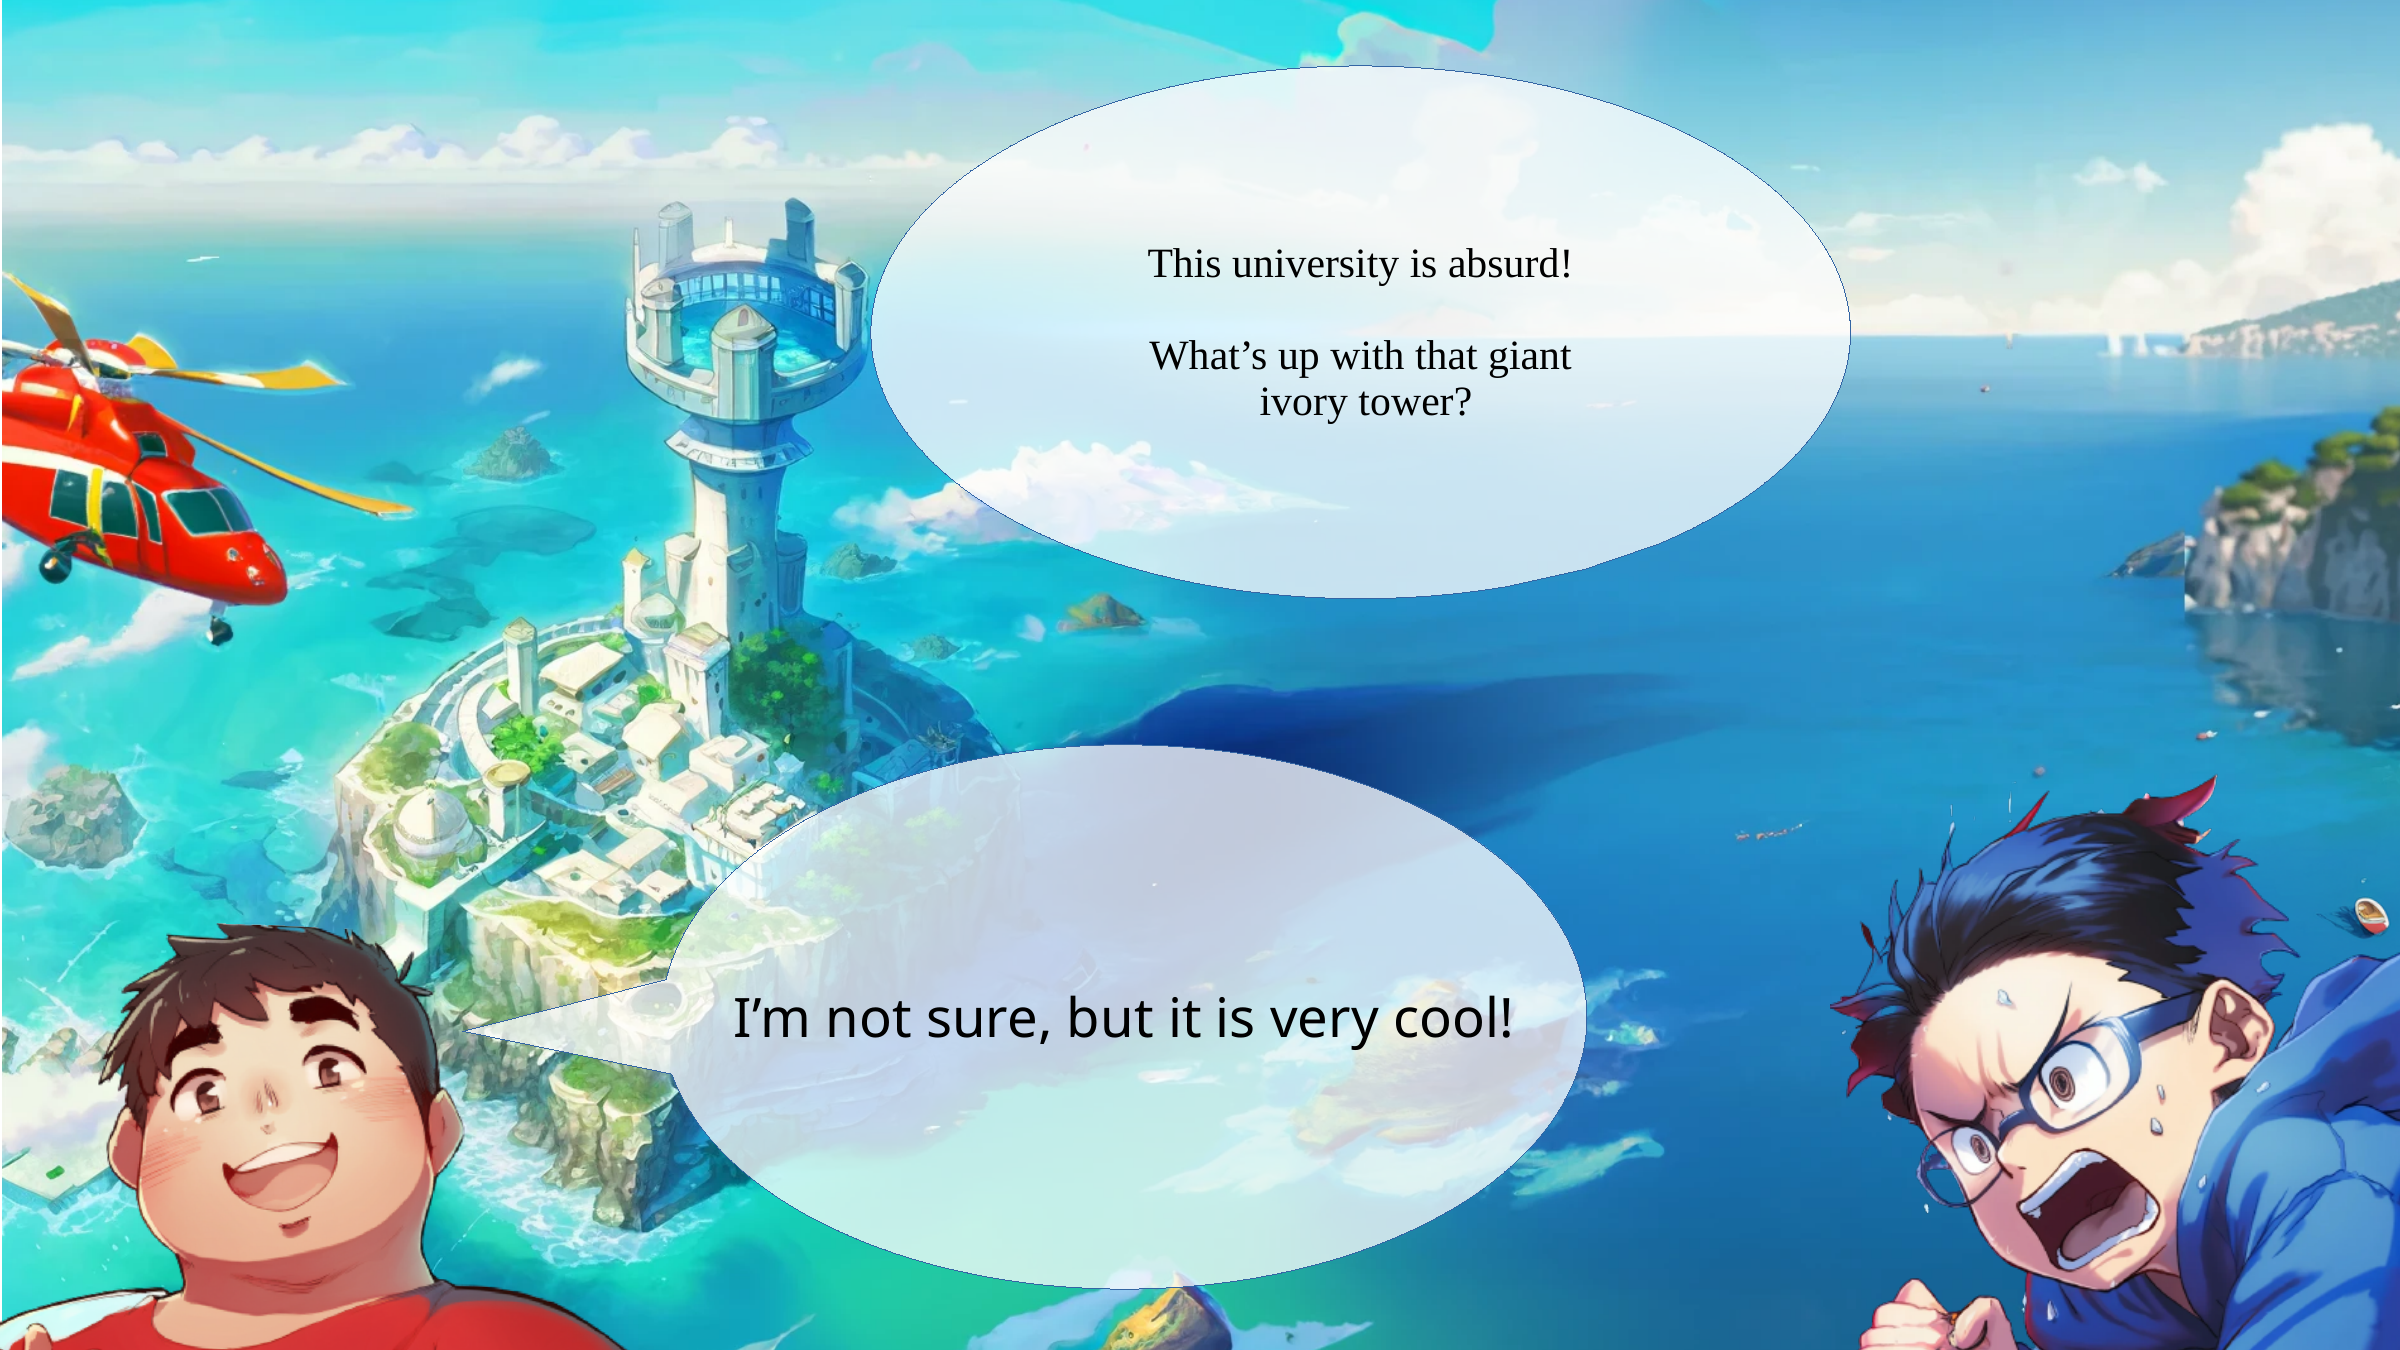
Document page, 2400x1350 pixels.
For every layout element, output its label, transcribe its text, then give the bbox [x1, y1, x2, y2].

text_box I’m not sure, but it is very cool! [664, 744, 1587, 1290]
picture [0, 0, 2400, 1350]
text_box This university is absurd! What’s up with that giant ivory tower? [870, 65, 1851, 599]
